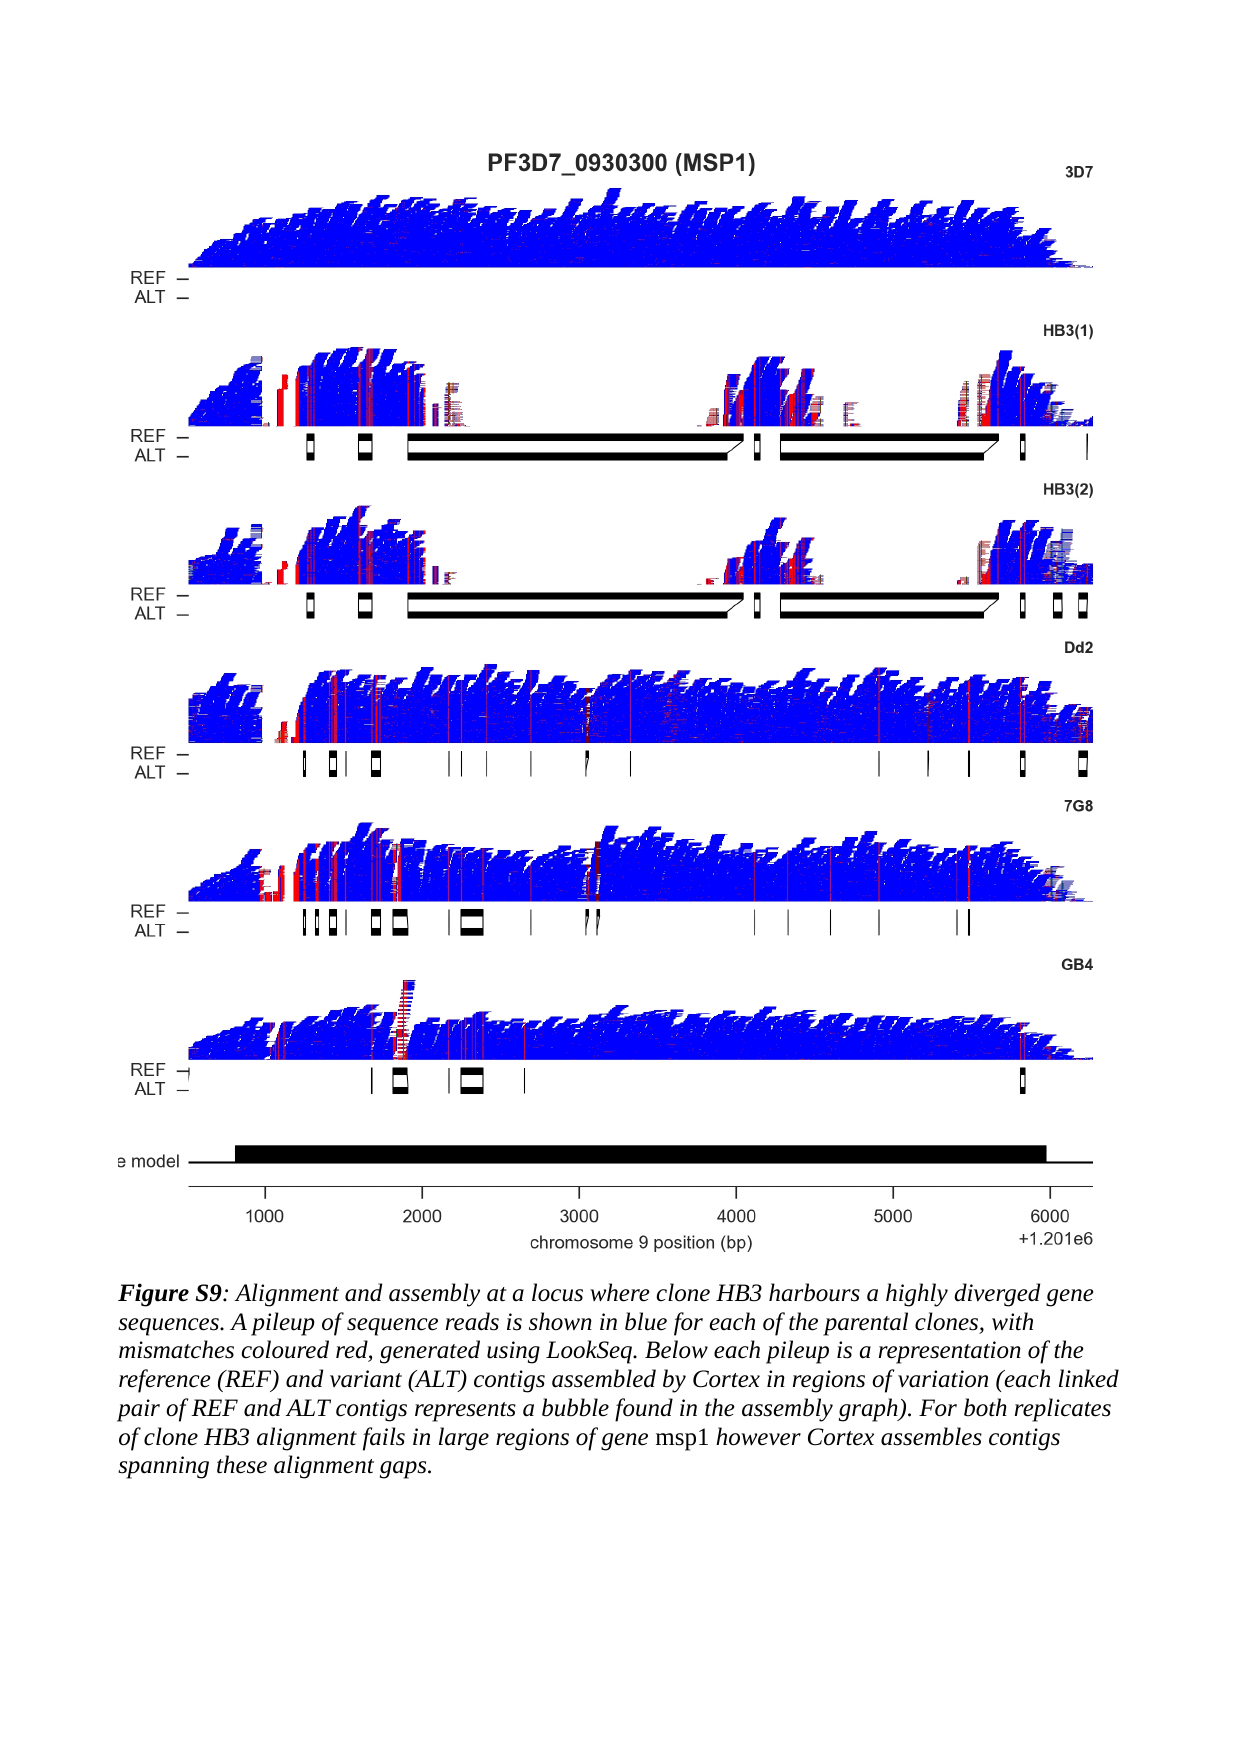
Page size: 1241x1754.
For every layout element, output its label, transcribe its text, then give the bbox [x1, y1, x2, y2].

text Figure S9: Alignment and assembly at a locus where clone HB3 harbours a highly diverged gene sequences. A pileup of sequence reads is shown in blue for each of the parental clones, with mismatches coloured red, generated using LookSeq. Below each pileup is a representation of the reference (REF) and variant (ALT) contigs assembled by Cortex in regions of variation (each linked pair of REF and ALT contigs represents a bubble found in the assembly graph). For both replicates of clone HB3 alignment fails in large regions of gene msp1 however Cortex assembles contigs spanning these alignment gaps. [118, 1278, 1122, 1479]
picture [118, 130, 1123, 1278]
